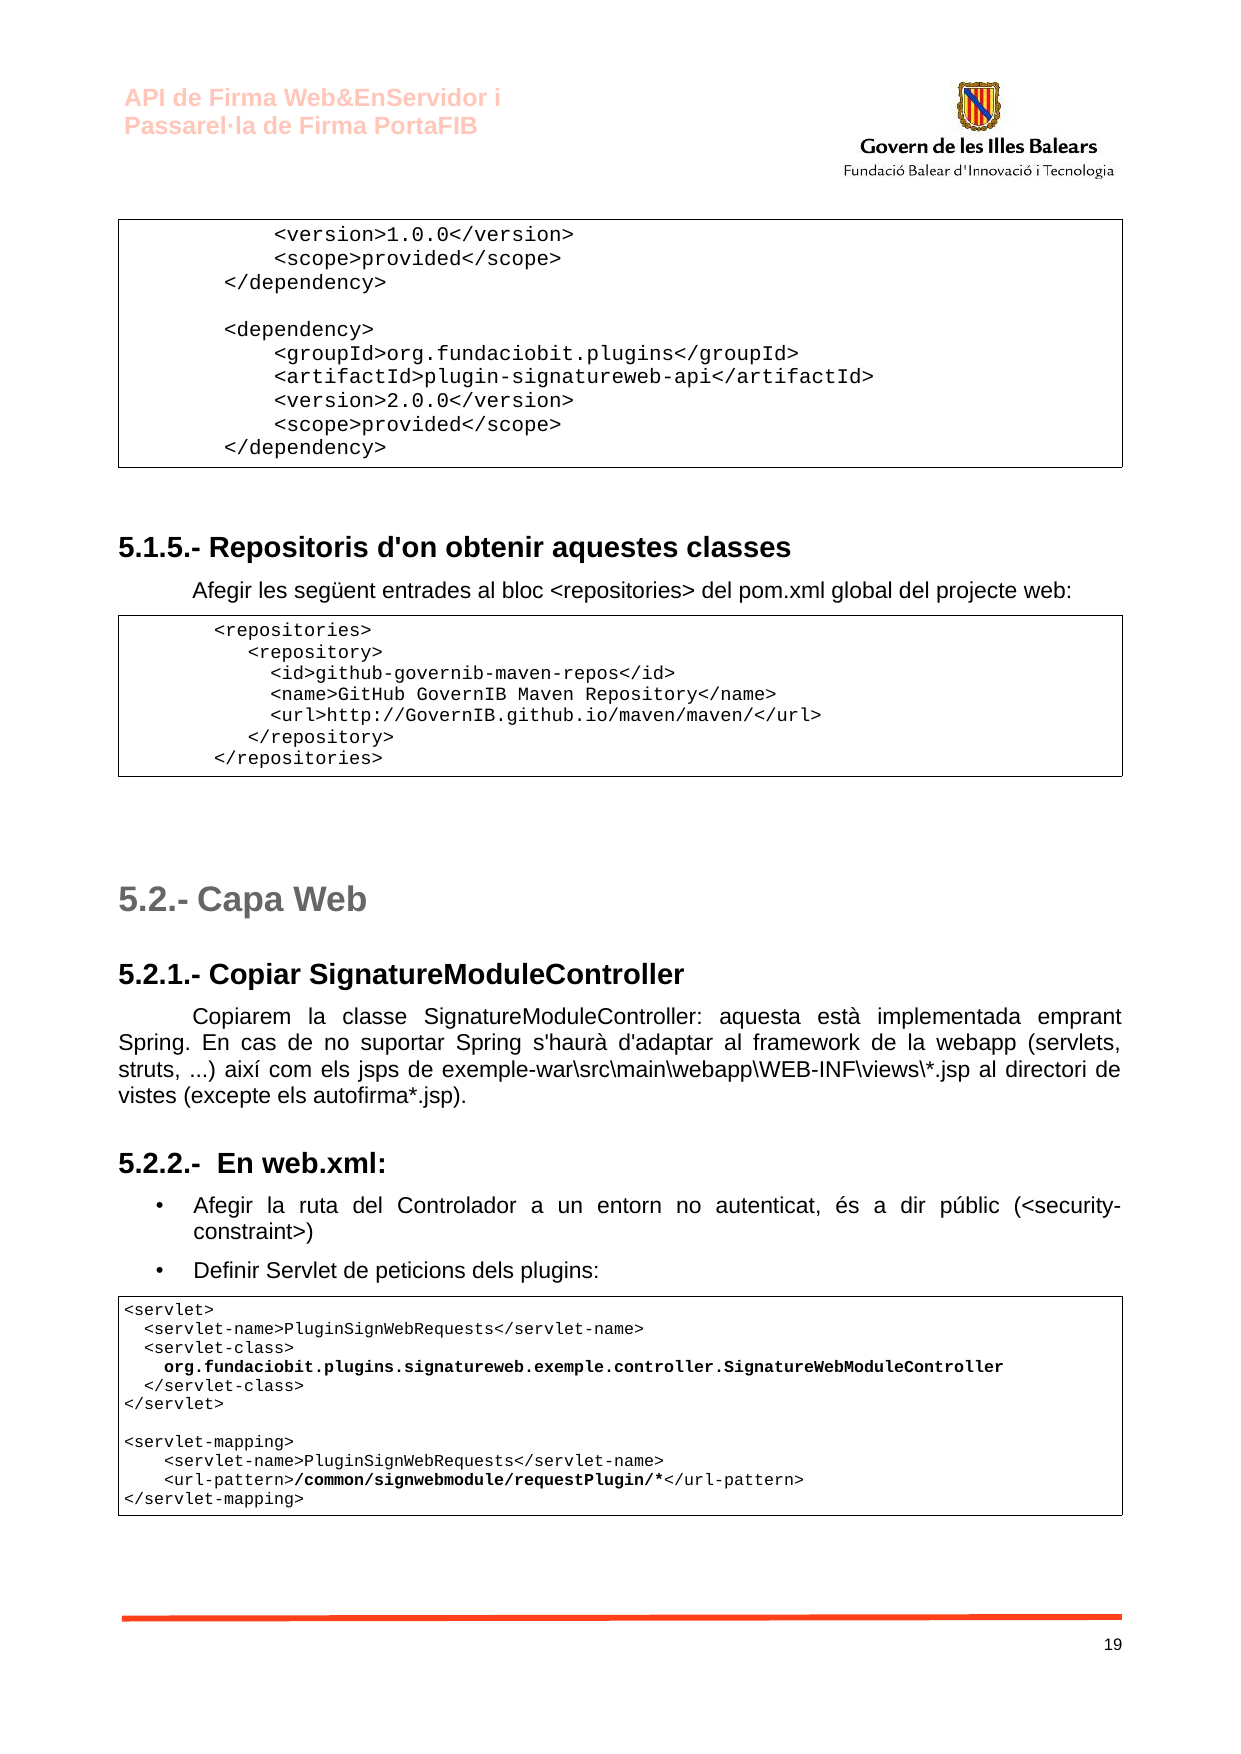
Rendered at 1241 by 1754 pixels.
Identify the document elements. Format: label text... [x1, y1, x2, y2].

picture [840, 82, 1117, 179]
subtitle Copiar SignatureModuleController [118, 957, 1122, 990]
subtitle Capa Web [118, 878, 1122, 919]
list Afegir la ruta del Controlador a un entorn no autenticat, és a dir públic (<security-constraint>) [156, 1192, 1122, 1244]
subtitle En web.xml: [118, 1146, 1122, 1179]
table_header <repositories> <repository> <id>github-governib-maven-repos</id> <name>GitHub GovernIB Maven Repository</name> <url>http://GovernIB.github.io/maven/maven/</url> </repository> </repositories> [119, 616, 1122, 776]
text Afegir les següent entrades al bloc <repositories> del pom.xml global del projecte web: [118, 577, 1122, 603]
list Definir Servlet de peticions dels plugins: [156, 1257, 1122, 1283]
table_header <servlet> <servlet-name>PluginSignWebRequests</servlet-name> <servlet-class> org.fundaciobit.plugins.signatureweb.exemple.controller.SignatureWebModuleController </servlet-class> </servlet> <servlet-mapping> <servlet-name>PluginSignWebRequests</servlet-name> <url-pattern>/common/signwebmodule/requestPlugin/*</url-pattern> </servlet-mapping> [119, 1297, 1122, 1515]
table_header <version>1.0.0</version> <scope>provided</scope> </dependency> <dependency> <groupId>org.fundaciobit.plugins</groupId> <artifactId>plugin-signatureweb-api</artifactId> <version>2.0.0</version> <scope>provided</scope> </dependency> [119, 220, 1122, 467]
text Copiarem la classe SignatureModuleController: aquesta està implementada emprant Spring. En cas de no suportar Spring s'haurà d'adaptar al framework de la webapp (servlets, struts, ...) així com els jsps de exemple-war\src\main\webapp\WEB-INF\views\*.jsp al directori de vistes (excepte els autofirma*.jsp). [118, 1003, 1122, 1108]
subtitle Repositoris d'on obtenir aquestes classes [118, 531, 1122, 564]
